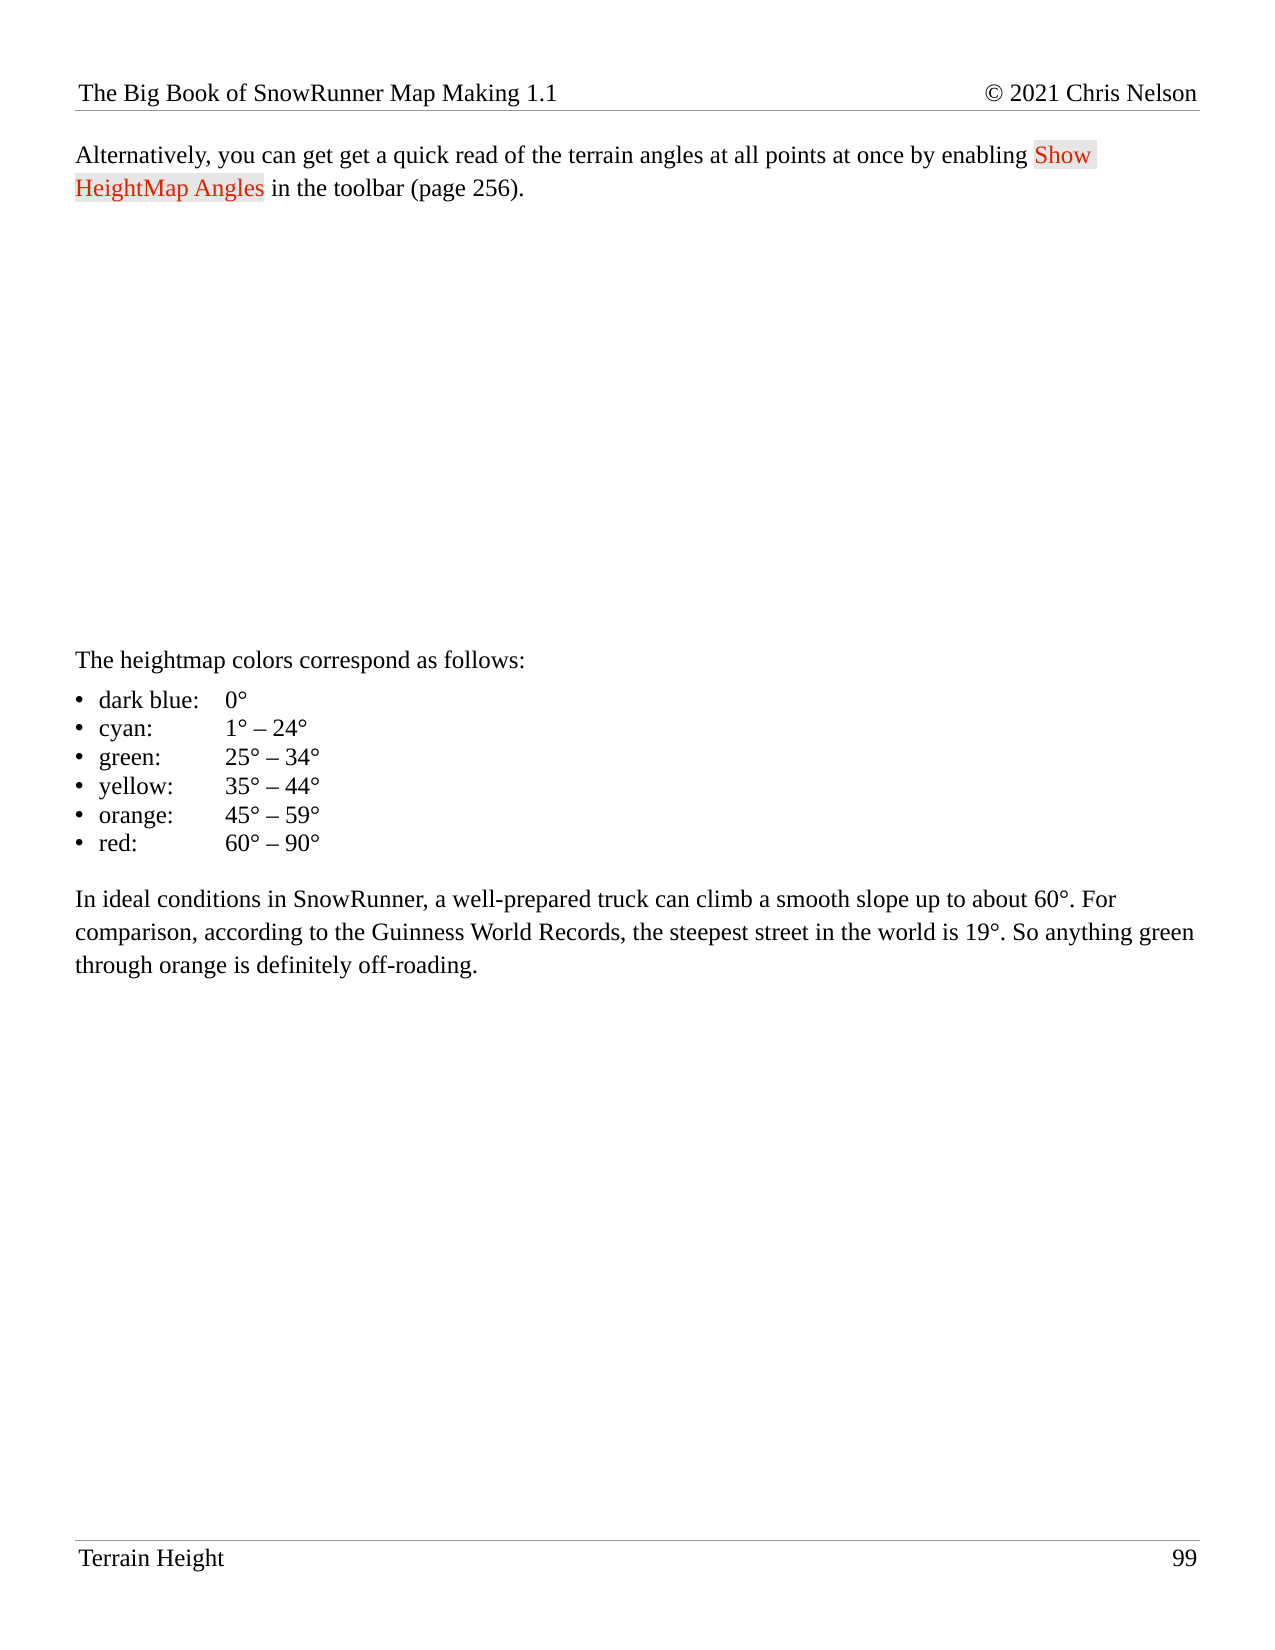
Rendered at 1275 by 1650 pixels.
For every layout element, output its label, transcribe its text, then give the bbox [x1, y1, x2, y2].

list dark blue: 0° [75, 685, 1200, 713]
list cyan: 1° – 24° [75, 713, 1200, 742]
text Alternatively, you can get get a quick read of the terrain angles at all points at once by enabling Show HeightMap Angles in the toolbar (page 256). [75, 140, 1200, 202]
subtitle The heightmap colors correspond as follows: [75, 646, 1200, 674]
list red: 60° – 90° [75, 828, 1200, 857]
list green: 25° – 34° [75, 742, 1200, 771]
text In ideal conditions in SnowRunner, a well-prepared truck can climb a smooth slope up to about 60°. For comparison, according to the Guinness World Records, the steepest street in the world is 19°. So anything green through orange is definitely off-roading. [75, 884, 1200, 979]
list yellow: 35° – 44° [75, 771, 1200, 800]
list orange: 45° – 59° [75, 800, 1200, 828]
